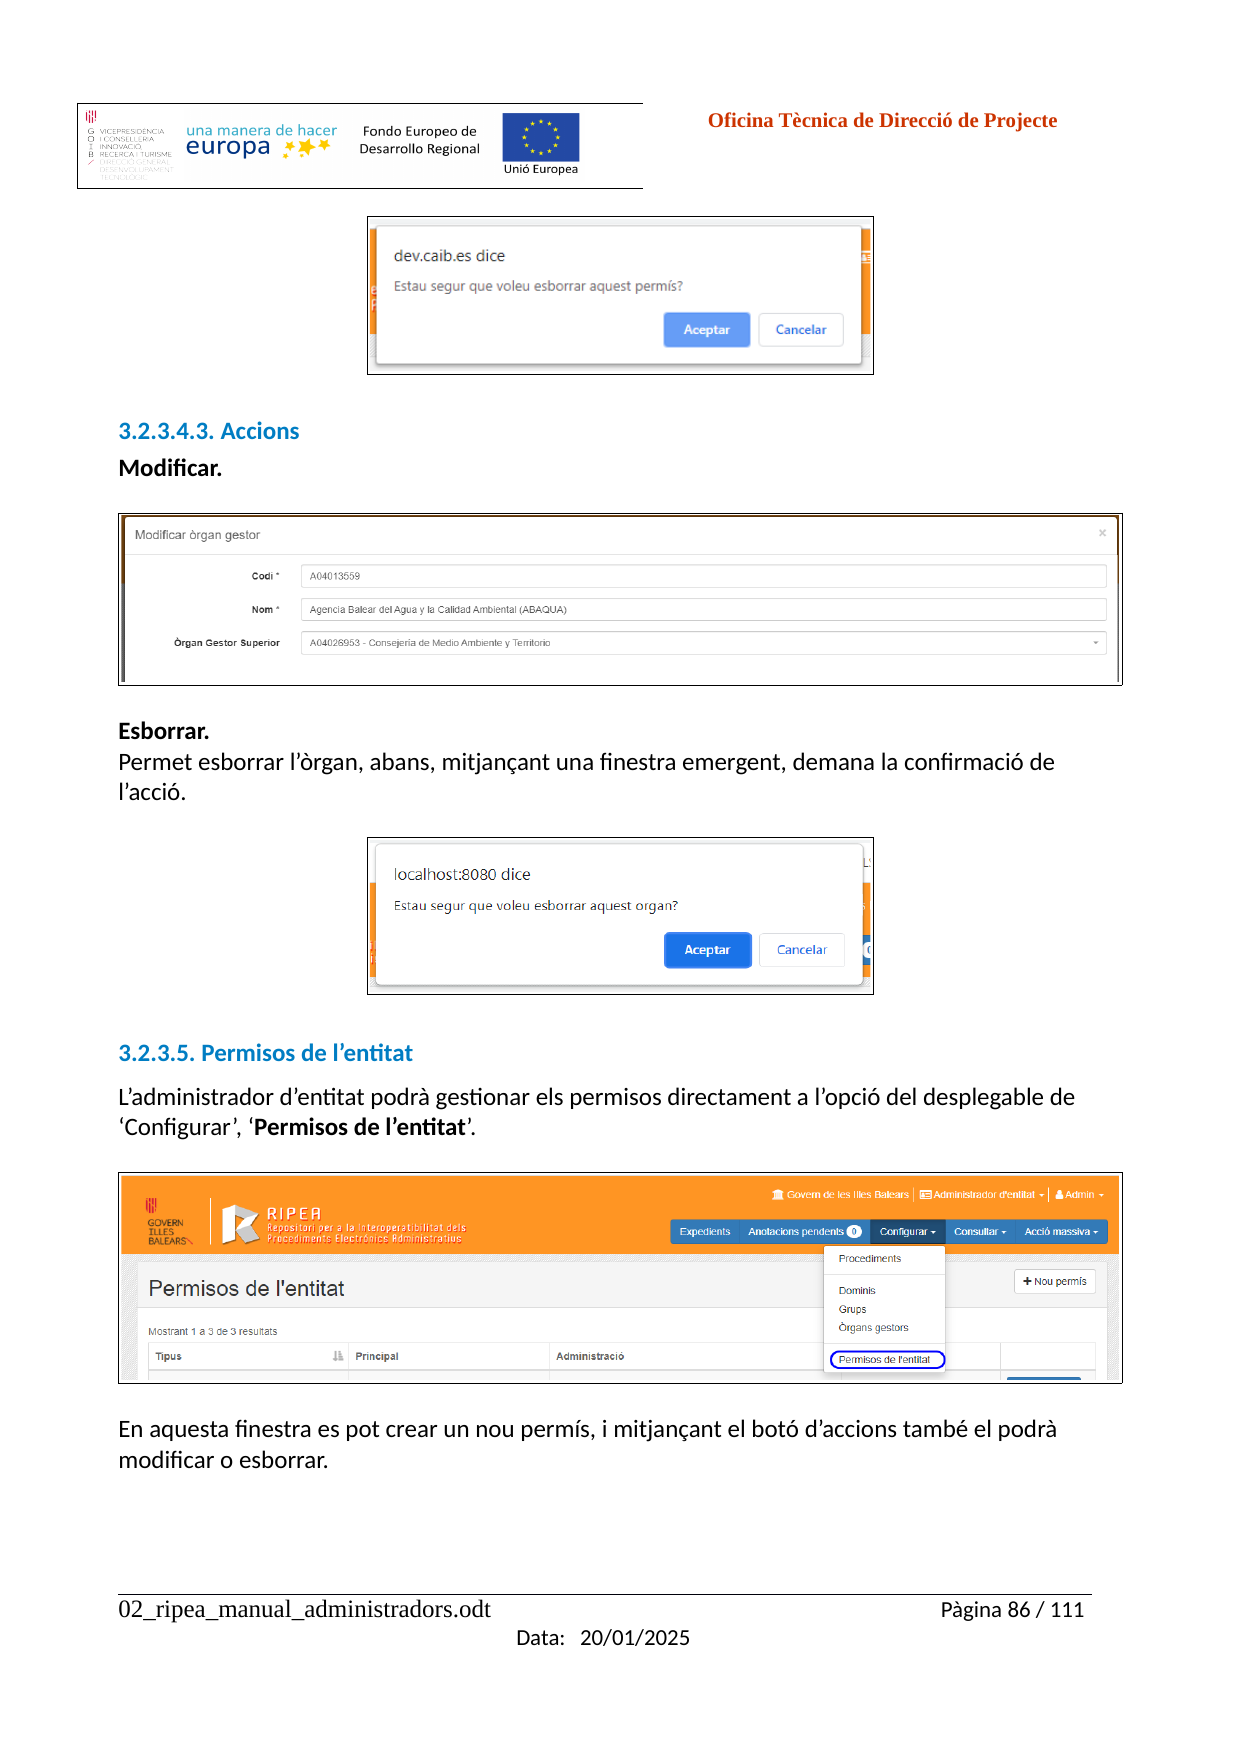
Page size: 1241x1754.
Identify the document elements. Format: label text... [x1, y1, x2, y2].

text En aquesta finestra es pot crear un nou permís, i mitjançant el botó d’accions també el podrà modificar o esborrar. [118, 1413, 1122, 1474]
text Modificar. [118, 452, 1122, 482]
subtitle 3.2.3.5. Permisos de l’entitat [118, 1038, 1122, 1068]
picture [121, 1175, 1119, 1380]
subtitle 3.2.3.4.3. Accions [118, 415, 1122, 445]
text Esborrar. [118, 715, 1122, 746]
picture [82, 108, 178, 182]
picture [184, 108, 585, 182]
text Permet esborrar l’òrgan, abans, mitjançant una finestra emergent, demana la confirmació de l’acció. [118, 746, 1122, 807]
text L’administrador d’entitat podrà gestionar els permisos directament a l’opció del desplegable de ‘Configurar’, ‘Permisos de l’entitat’. [118, 1081, 1122, 1142]
picture [121, 515, 1119, 682]
picture [369, 840, 871, 992]
picture [369, 219, 871, 371]
